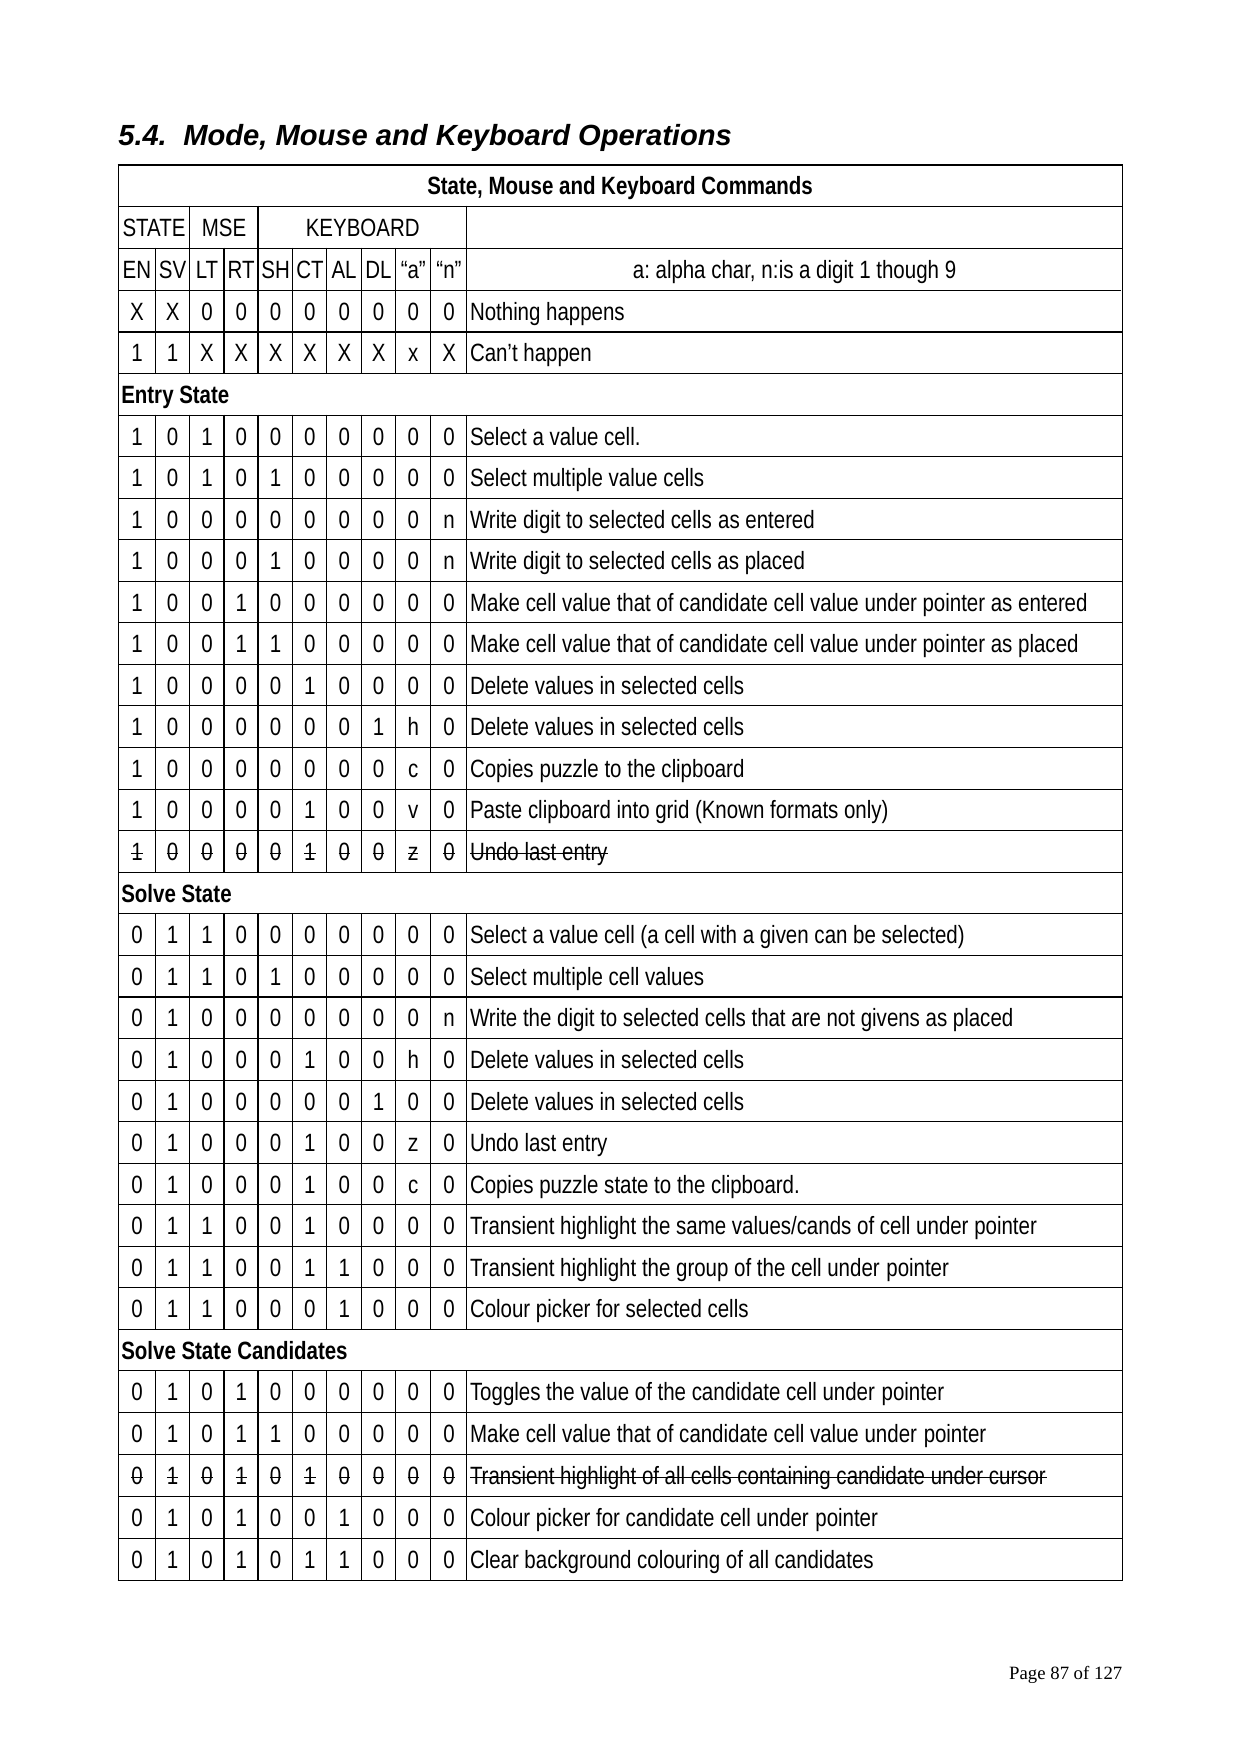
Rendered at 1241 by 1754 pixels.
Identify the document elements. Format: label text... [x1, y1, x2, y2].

table_cell 1 [259, 1413, 292, 1453]
table_cell 0 [156, 790, 189, 830]
table_cell 0 [327, 582, 361, 622]
table_cell 0 [362, 665, 395, 705]
table_cell 0 [396, 914, 430, 955]
table_cell v [396, 790, 430, 830]
table_cell Select multiple cell values [467, 956, 1122, 996]
table_cell 0 [259, 706, 292, 747]
table_cell Make cell value that of candidate cell value under pointer as entered [467, 582, 1122, 622]
table_cell 0 [431, 1497, 466, 1538]
table_cell 1 [119, 665, 155, 705]
table_cell 0 [259, 1497, 292, 1538]
table_cell 1 [156, 1039, 189, 1079]
table_cell 0 [225, 416, 257, 456]
table_cell 0 [327, 540, 361, 581]
table_cell 0 [431, 1539, 466, 1580]
table_cell 0 [362, 956, 395, 996]
table_cell 0 [225, 790, 257, 830]
table_cell 0 [293, 914, 326, 955]
table_cell 1 [119, 748, 155, 788]
table_cell 0 [156, 582, 189, 622]
table_cell 0 [293, 956, 326, 996]
table_cell 0 [156, 665, 189, 705]
table_cell 0 [190, 582, 223, 622]
table_cell 0 [293, 706, 326, 747]
table_cell 0 [259, 1288, 292, 1329]
table_cell 0 [431, 1205, 466, 1246]
table_cell Undo last entry [467, 1122, 1122, 1163]
table_cell 0 [327, 1371, 361, 1412]
table_cell X [431, 333, 466, 373]
table_cell 0 [225, 831, 257, 872]
table_cell 0 [119, 1164, 155, 1204]
table_cell 0 [431, 1247, 466, 1287]
table_cell 1 [119, 706, 155, 747]
table_cell 0 [362, 1455, 395, 1496]
table_cell 1 [119, 540, 155, 581]
table_cell 0 [362, 1205, 395, 1246]
table_cell 0 [225, 1205, 257, 1246]
table_cell z [396, 831, 430, 872]
table_cell 0 [119, 1371, 155, 1412]
table_cell 0 [431, 914, 466, 955]
table_cell 0 [327, 291, 361, 331]
table_cell AL [327, 249, 361, 290]
table_cell 0 [396, 1455, 430, 1496]
table_cell 0 [225, 956, 257, 996]
table_cell 0 [190, 1371, 223, 1412]
table_cell 1 [119, 416, 155, 456]
table_cell 0 [259, 748, 292, 788]
table_cell 0 [396, 582, 430, 622]
table_cell 1 [190, 1247, 223, 1287]
table_cell 1 [119, 831, 155, 872]
table_cell KEYBOARD [259, 207, 466, 248]
table_cell 0 [119, 1497, 155, 1538]
table_cell 0 [327, 1455, 361, 1496]
table_cell 0 [293, 1371, 326, 1412]
table_cell c [396, 748, 430, 788]
table_cell 0 [293, 1413, 326, 1453]
table_cell 0 [293, 457, 326, 498]
table_cell 1 [156, 1205, 189, 1246]
table_cell 0 [156, 831, 189, 872]
table_cell 0 [293, 1081, 326, 1121]
table_cell X [225, 333, 257, 373]
table_cell 0 [327, 748, 361, 788]
table_cell Paste clipboard into grid (Known formats only) [467, 790, 1122, 830]
table_cell 0 [259, 998, 292, 1038]
table_cell 1 [156, 1122, 189, 1163]
table_cell 0 [293, 998, 326, 1038]
table_cell RT [225, 249, 257, 290]
table_cell 1 [190, 1205, 223, 1246]
table_cell CT [293, 249, 326, 290]
table_cell 0 [225, 1164, 257, 1204]
table_cell 0 [362, 748, 395, 788]
table_cell 0 [362, 623, 395, 664]
table_cell 0 [431, 1288, 466, 1329]
table_cell 1 [293, 1455, 326, 1496]
table_cell 0 [431, 1371, 466, 1412]
table_cell 1 [362, 706, 395, 747]
table_cell SH [259, 249, 292, 290]
table_cell 0 [362, 1371, 395, 1412]
table_cell 0 [396, 956, 430, 996]
table_cell 0 [431, 582, 466, 622]
table_cell 0 [225, 998, 257, 1038]
table_cell 0 [156, 540, 189, 581]
table_cell 0 [431, 665, 466, 705]
table_cell 0 [156, 748, 189, 788]
table_cell 0 [431, 416, 466, 456]
table_cell 0 [259, 416, 292, 456]
table_cell 0 [119, 1205, 155, 1246]
table_cell 1 [293, 831, 326, 872]
table_cell 0 [396, 291, 430, 331]
table_cell 0 [119, 1288, 155, 1329]
table_cell 1 [225, 1413, 257, 1453]
table_cell 1 [156, 1455, 189, 1496]
table_cell 0 [293, 416, 326, 456]
table_cell 0 [259, 499, 292, 539]
table_cell 0 [362, 831, 395, 872]
table_cell 0 [362, 1539, 395, 1580]
table_cell c [396, 1164, 430, 1204]
table_cell 1 [225, 1455, 257, 1496]
table_cell 0 [362, 540, 395, 581]
table_cell 1 [156, 998, 189, 1038]
table_cell 0 [225, 540, 257, 581]
table_cell 0 [431, 1039, 466, 1079]
table_cell 1 [259, 540, 292, 581]
table_cell 0 [225, 291, 257, 331]
table_cell 1 [293, 665, 326, 705]
table_cell 1 [225, 623, 257, 664]
table_cell 0 [293, 1497, 326, 1538]
table_cell 1 [156, 1497, 189, 1538]
table_cell DL [362, 249, 395, 290]
table_cell Transient highlight the group of the cell under pointer [467, 1247, 1122, 1287]
table_cell Clear background colouring of all candidates [467, 1539, 1122, 1580]
table_cell 0 [190, 499, 223, 539]
table_cell Copies puzzle state to the clipboard. [467, 1164, 1122, 1204]
table_cell 0 [362, 914, 395, 955]
table_cell 1 [156, 333, 189, 373]
table_cell Solve State [119, 873, 1122, 913]
table_cell n [431, 998, 466, 1038]
table_cell 0 [293, 748, 326, 788]
table_cell 0 [327, 914, 361, 955]
table_cell Undo last entry [467, 831, 1122, 872]
table_cell Transient highlight of all cells containing candidate under cursor [467, 1455, 1122, 1496]
table_cell 0 [225, 914, 257, 955]
table_cell 1 [259, 956, 292, 996]
table_cell 1 [293, 1539, 326, 1580]
table_cell 0 [259, 582, 292, 622]
table_cell 0 [190, 665, 223, 705]
table_cell Nothing happens [467, 290, 1122, 331]
table_cell 0 [362, 1039, 395, 1079]
table_cell 1 [327, 1497, 361, 1538]
table_cell “n” [431, 249, 466, 290]
table_cell 0 [119, 956, 155, 996]
table_cell 0 [119, 914, 155, 955]
table_cell 0 [225, 499, 257, 539]
table_cell 0 [396, 1371, 430, 1412]
table_cell 0 [327, 1205, 361, 1246]
table_cell 0 [259, 291, 292, 331]
table_cell 0 [156, 416, 189, 456]
table_cell 0 [119, 1247, 155, 1287]
table_cell h [396, 706, 430, 747]
table_cell Write digit to selected cells as entered [467, 499, 1122, 539]
table_header State, Mouse and Keyboard Commands [119, 166, 1122, 206]
table_cell 1 [190, 914, 223, 955]
table_cell 0 [156, 706, 189, 747]
table_cell 0 [431, 748, 466, 788]
table_cell 0 [362, 1413, 395, 1453]
table_cell 0 [190, 540, 223, 581]
table_cell Select a value cell (a cell with a given can be selected) [467, 914, 1122, 955]
table_cell 0 [119, 1455, 155, 1496]
table_cell 1 [156, 1413, 189, 1453]
table_cell Entry State [119, 374, 1122, 414]
table_cell 0 [190, 706, 223, 747]
table_cell 0 [119, 1122, 155, 1163]
table_cell 0 [327, 499, 361, 539]
table_cell 0 [327, 623, 361, 664]
table_cell X [119, 291, 155, 331]
table_cell 0 [259, 1455, 292, 1496]
table_cell MSE [190, 207, 257, 248]
table_cell 1 [119, 582, 155, 622]
table_cell 0 [190, 748, 223, 788]
table_cell 0 [190, 1122, 223, 1163]
table_cell 0 [119, 1539, 155, 1580]
table_cell 0 [259, 1122, 292, 1163]
table_cell 1 [156, 1081, 189, 1121]
table_cell 0 [190, 1081, 223, 1121]
table_cell 0 [293, 291, 326, 331]
table_cell Colour picker for selected cells [467, 1288, 1122, 1329]
table_cell 0 [190, 291, 223, 331]
table_cell 0 [293, 540, 326, 581]
table_cell 0 [119, 1039, 155, 1079]
table_cell 1 [293, 1039, 326, 1079]
table_cell 1 [293, 1247, 326, 1287]
table_cell 0 [327, 1039, 361, 1079]
table_cell X [327, 333, 361, 373]
table_cell Write digit to selected cells as placed [467, 540, 1122, 581]
table_cell 1 [190, 956, 223, 996]
table_cell 0 [119, 1081, 155, 1121]
table_cell 0 [327, 706, 361, 747]
table_cell 0 [190, 1497, 223, 1538]
table_cell 0 [396, 665, 430, 705]
table_cell Write the digit to selected cells that are not givens as placed [467, 998, 1122, 1038]
table_cell STATE [119, 207, 189, 248]
table_cell 0 [190, 1413, 223, 1453]
table_cell 0 [396, 499, 430, 539]
table_cell 1 [327, 1288, 361, 1329]
table_cell Colour picker for candidate cell under pointer [467, 1497, 1122, 1538]
table_cell Delete values in selected cells [467, 706, 1122, 747]
table_cell 0 [431, 623, 466, 664]
table_cell 0 [190, 1164, 223, 1204]
table_cell n [431, 499, 466, 539]
table_cell h [396, 1039, 430, 1079]
table_cell 0 [396, 1081, 430, 1121]
table_cell Can’t happen [467, 333, 1122, 373]
table_cell 0 [362, 790, 395, 830]
table_cell 0 [431, 790, 466, 830]
table_cell 0 [431, 291, 466, 331]
table_cell 0 [225, 1122, 257, 1163]
table_cell 0 [225, 665, 257, 705]
table_cell Transient highlight the same values/cands of cell under pointer [467, 1205, 1122, 1246]
table_cell 0 [362, 416, 395, 456]
table_cell 1 [225, 1497, 257, 1538]
table_cell Make cell value that of candidate cell value under pointer [467, 1413, 1122, 1453]
table_cell 0 [362, 1247, 395, 1287]
subtitle Mode, Mouse and Keyboard Operations [118, 118, 1122, 152]
table_cell Delete values in selected cells [467, 1081, 1122, 1121]
table_cell 0 [190, 1455, 223, 1496]
table_cell 0 [362, 291, 395, 331]
table_cell 0 [293, 1288, 326, 1329]
table_cell x [396, 333, 430, 373]
table_cell 0 [327, 1081, 361, 1121]
table_cell 0 [431, 706, 466, 747]
table_cell 0 [119, 1413, 155, 1453]
table_cell 0 [190, 831, 223, 872]
table_cell 0 [431, 956, 466, 996]
table_cell 0 [259, 1164, 292, 1204]
table_cell 0 [225, 1247, 257, 1287]
table_cell 0 [396, 1413, 430, 1453]
table_cell EN [119, 249, 155, 290]
table_cell 0 [327, 998, 361, 1038]
table_cell 1 [119, 457, 155, 498]
table_cell 0 [362, 998, 395, 1038]
table_cell 1 [327, 1539, 361, 1580]
table_cell 0 [396, 1288, 430, 1329]
table_cell 0 [259, 790, 292, 830]
table_cell 0 [362, 1164, 395, 1204]
table_cell 0 [327, 416, 361, 456]
table_cell X [190, 333, 223, 373]
table_cell Toggles the value of the candidate cell under pointer [467, 1371, 1122, 1412]
table_cell 0 [225, 706, 257, 747]
table_cell 0 [327, 831, 361, 872]
table_cell 0 [190, 998, 223, 1038]
table_cell 0 [259, 665, 292, 705]
table_cell 0 [225, 1288, 257, 1329]
table_cell 0 [225, 457, 257, 498]
table_cell 0 [293, 499, 326, 539]
table_cell 0 [396, 1539, 430, 1580]
table_cell 0 [362, 582, 395, 622]
table_cell n [431, 540, 466, 581]
table_cell X [156, 291, 189, 331]
table_cell 0 [119, 998, 155, 1038]
table_cell 0 [259, 1205, 292, 1246]
table_cell 0 [225, 748, 257, 788]
table_cell 0 [431, 831, 466, 872]
table_cell 0 [431, 1081, 466, 1121]
table_cell 0 [396, 998, 430, 1038]
table_cell “a” [396, 249, 430, 290]
table_cell 0 [362, 1122, 395, 1163]
table_cell 1 [156, 1164, 189, 1204]
table_cell 1 [293, 1164, 326, 1204]
table_cell 0 [431, 1164, 466, 1204]
table_cell 0 [259, 1371, 292, 1412]
table_cell 0 [362, 457, 395, 498]
table_cell [467, 207, 1122, 248]
table_cell 1 [190, 416, 223, 456]
table_cell 1 [156, 956, 189, 996]
table_cell 0 [396, 457, 430, 498]
table_cell LT [190, 249, 223, 290]
table_cell 0 [156, 457, 189, 498]
table_cell 0 [327, 1122, 361, 1163]
table_cell 0 [190, 790, 223, 830]
table_cell 1 [293, 1205, 326, 1246]
table_cell 0 [259, 1247, 292, 1287]
table_cell 1 [293, 790, 326, 830]
table_cell 0 [431, 457, 466, 498]
table_cell 0 [431, 1122, 466, 1163]
table_cell Delete values in selected cells [467, 1039, 1122, 1079]
table_cell 1 [327, 1247, 361, 1287]
table_cell Select multiple value cells [467, 457, 1122, 498]
table_cell X [362, 333, 395, 373]
table_cell 0 [396, 1497, 430, 1538]
table_cell Copies puzzle to the clipboard [467, 748, 1122, 788]
table_cell X [293, 333, 326, 373]
table_cell 0 [431, 1413, 466, 1453]
table_cell 0 [190, 623, 223, 664]
table_cell 0 [327, 1164, 361, 1204]
table_cell 0 [327, 956, 361, 996]
table_cell 0 [362, 1497, 395, 1538]
table_cell 0 [396, 623, 430, 664]
table_cell 1 [119, 790, 155, 830]
table_cell 0 [293, 582, 326, 622]
table_cell 0 [190, 1039, 223, 1079]
table_cell 0 [327, 1413, 361, 1453]
table_cell X [259, 333, 292, 373]
table_cell 1 [225, 1539, 257, 1580]
table_cell SV [156, 249, 189, 290]
table_cell 1 [156, 1247, 189, 1287]
table_cell 0 [156, 623, 189, 664]
table_cell 0 [362, 1288, 395, 1329]
table_cell 0 [259, 1039, 292, 1079]
table_cell 1 [362, 1081, 395, 1121]
table_cell 0 [396, 1247, 430, 1287]
table_cell 0 [327, 665, 361, 705]
table_cell a: alpha char, n:is a digit 1 though 9 [467, 249, 1122, 290]
table_cell z [396, 1122, 430, 1163]
table_cell 0 [225, 1081, 257, 1121]
table_cell 0 [190, 1539, 223, 1580]
table_cell 0 [327, 790, 361, 830]
table_cell 0 [156, 499, 189, 539]
table_cell 1 [259, 623, 292, 664]
table_cell 1 [156, 914, 189, 955]
table_cell 1 [119, 499, 155, 539]
table_cell Delete values in selected cells [467, 665, 1122, 705]
table_cell 0 [396, 1205, 430, 1246]
table_cell 0 [396, 416, 430, 456]
table_cell 1 [190, 1288, 223, 1329]
table_cell 0 [293, 623, 326, 664]
table_cell 0 [327, 457, 361, 498]
table_cell 1 [225, 1371, 257, 1412]
table_cell 1 [156, 1539, 189, 1580]
table_cell 0 [396, 540, 430, 581]
table_cell 1 [119, 623, 155, 664]
table_cell 1 [190, 457, 223, 498]
table_cell 1 [119, 333, 155, 373]
table_cell 0 [259, 1539, 292, 1580]
table_cell 0 [362, 499, 395, 539]
table_cell 0 [225, 1039, 257, 1079]
table_cell 0 [259, 1081, 292, 1121]
table_cell Solve State Candidates [119, 1330, 1122, 1370]
table_cell 1 [259, 457, 292, 498]
table_cell Select a value cell. [467, 416, 1122, 456]
table_cell 0 [259, 914, 292, 955]
table_cell 1 [156, 1288, 189, 1329]
table_cell 1 [225, 582, 257, 622]
table_cell 0 [259, 831, 292, 872]
table_cell 1 [156, 1371, 189, 1412]
table_cell 1 [293, 1122, 326, 1163]
table_cell 0 [431, 1455, 466, 1496]
table_cell Make cell value that of candidate cell value under pointer as placed [467, 623, 1122, 664]
